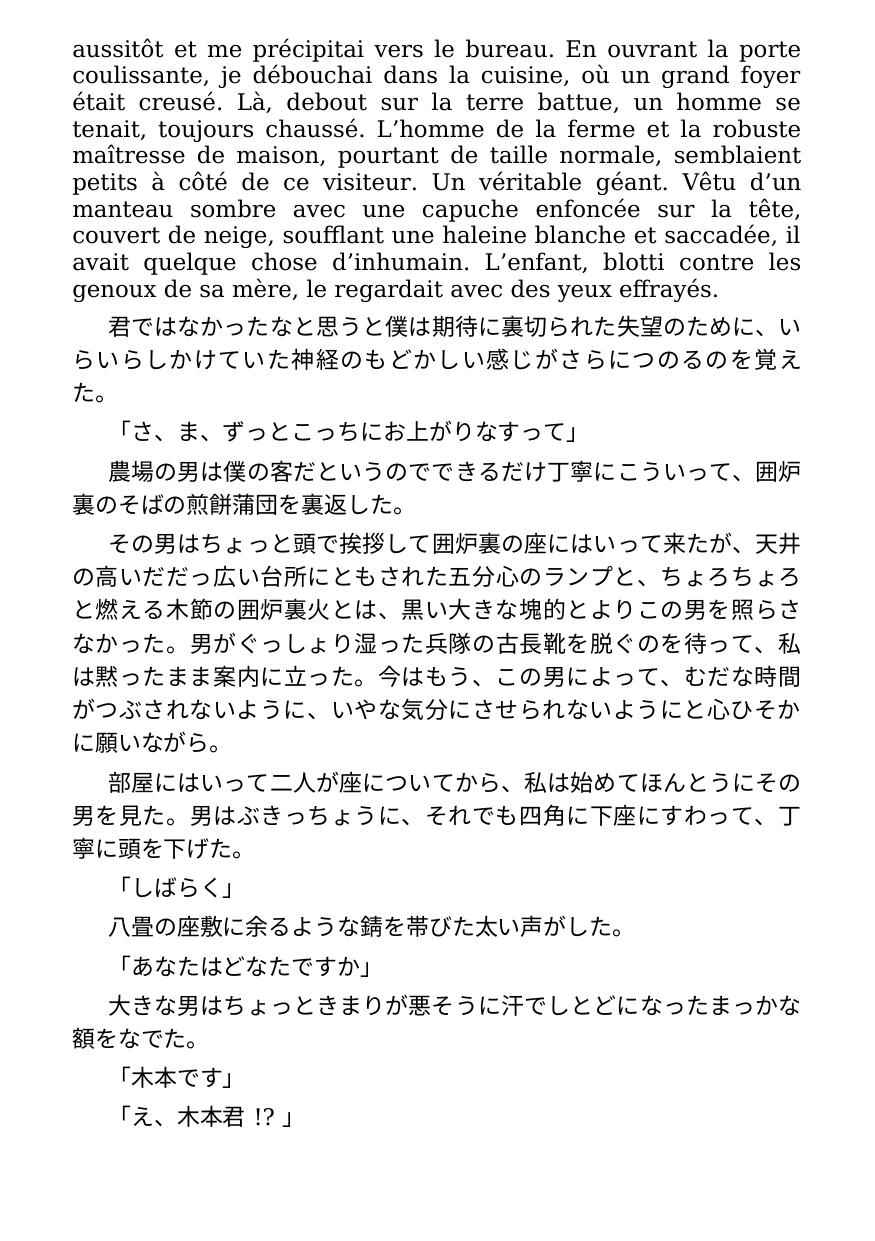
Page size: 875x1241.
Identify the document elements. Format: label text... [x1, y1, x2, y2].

text 「あなたはどなたですか」 [72, 948, 802, 982]
text 「木本です」 [72, 1060, 802, 1093]
text 部屋にはいって二人が座についてから、私は始めてほんとうにその男を見た。男はぶきっちょうに、それでも四角に下座にすわって、丁寧に頭を下げた。 [72, 764, 802, 864]
text 「さ、ま、ずっとこっちにお上がりなすって」 [72, 414, 802, 447]
text 大きな男はちょっときまりが悪そうに汗でしとどになったまっかな額をなでた。 [72, 987, 802, 1054]
text その男はちょっと頭で挨拶して囲炉裏の座にはいって来たが、天井の高いだだっ広い台所にともされた五分心のランプと、ちょろちょろと燃える木節の囲炉裏火とは、黒い大きな塊的とよりこの男を照らさなかった。男がぐっしょり湿った兵隊の古長靴を脱ぐのを待って、私は黙ったまま案内に立った。今はもう、この男によって、むだな時間がつぶされないように、いやな気分にさせられないようにと心ひそかに願いながら。 [72, 526, 802, 758]
text 農場の男は僕の客だというのでできるだけ丁寧にこういって、囲炉裏のそばの煎餅蒲団を裏返した。 [72, 453, 802, 520]
text 八畳の座敷に余るような錆を帯びた太い声がした。 [72, 909, 802, 942]
text 「しばらく」 [72, 870, 802, 903]
text aussitôt et me précipitai vers le bureau. En ouvrant la porte coulissante, je débouchai dans la cuisine, où un grand foyer était creusé. Là, debout sur la terre battue, un homme se tenait, toujours chaussé. L’homme de la ferme et la robuste maîtresse de maison, pourtant de taille normale, semblaient petits à côté de ce visiteur. Un véritable géant. Vêtu d’un manteau sombre avec une capuche enfoncée sur la tête, couvert de neige, soufflant une haleine blanche et saccadée, il avait quelque chose d’inhumain. L’enfant, blotti contre les genoux de sa mère, le regardait avec des yeux effrayés. [72, 36, 802, 303]
text 君ではなかったなと思うと僕は期待に裏切られた失望のために、いらいらしかけていた神経のもどかしい感じがさらにつのるのを覚えた。 [72, 309, 802, 408]
text 「え、木本君 !? 」 [72, 1099, 802, 1132]
